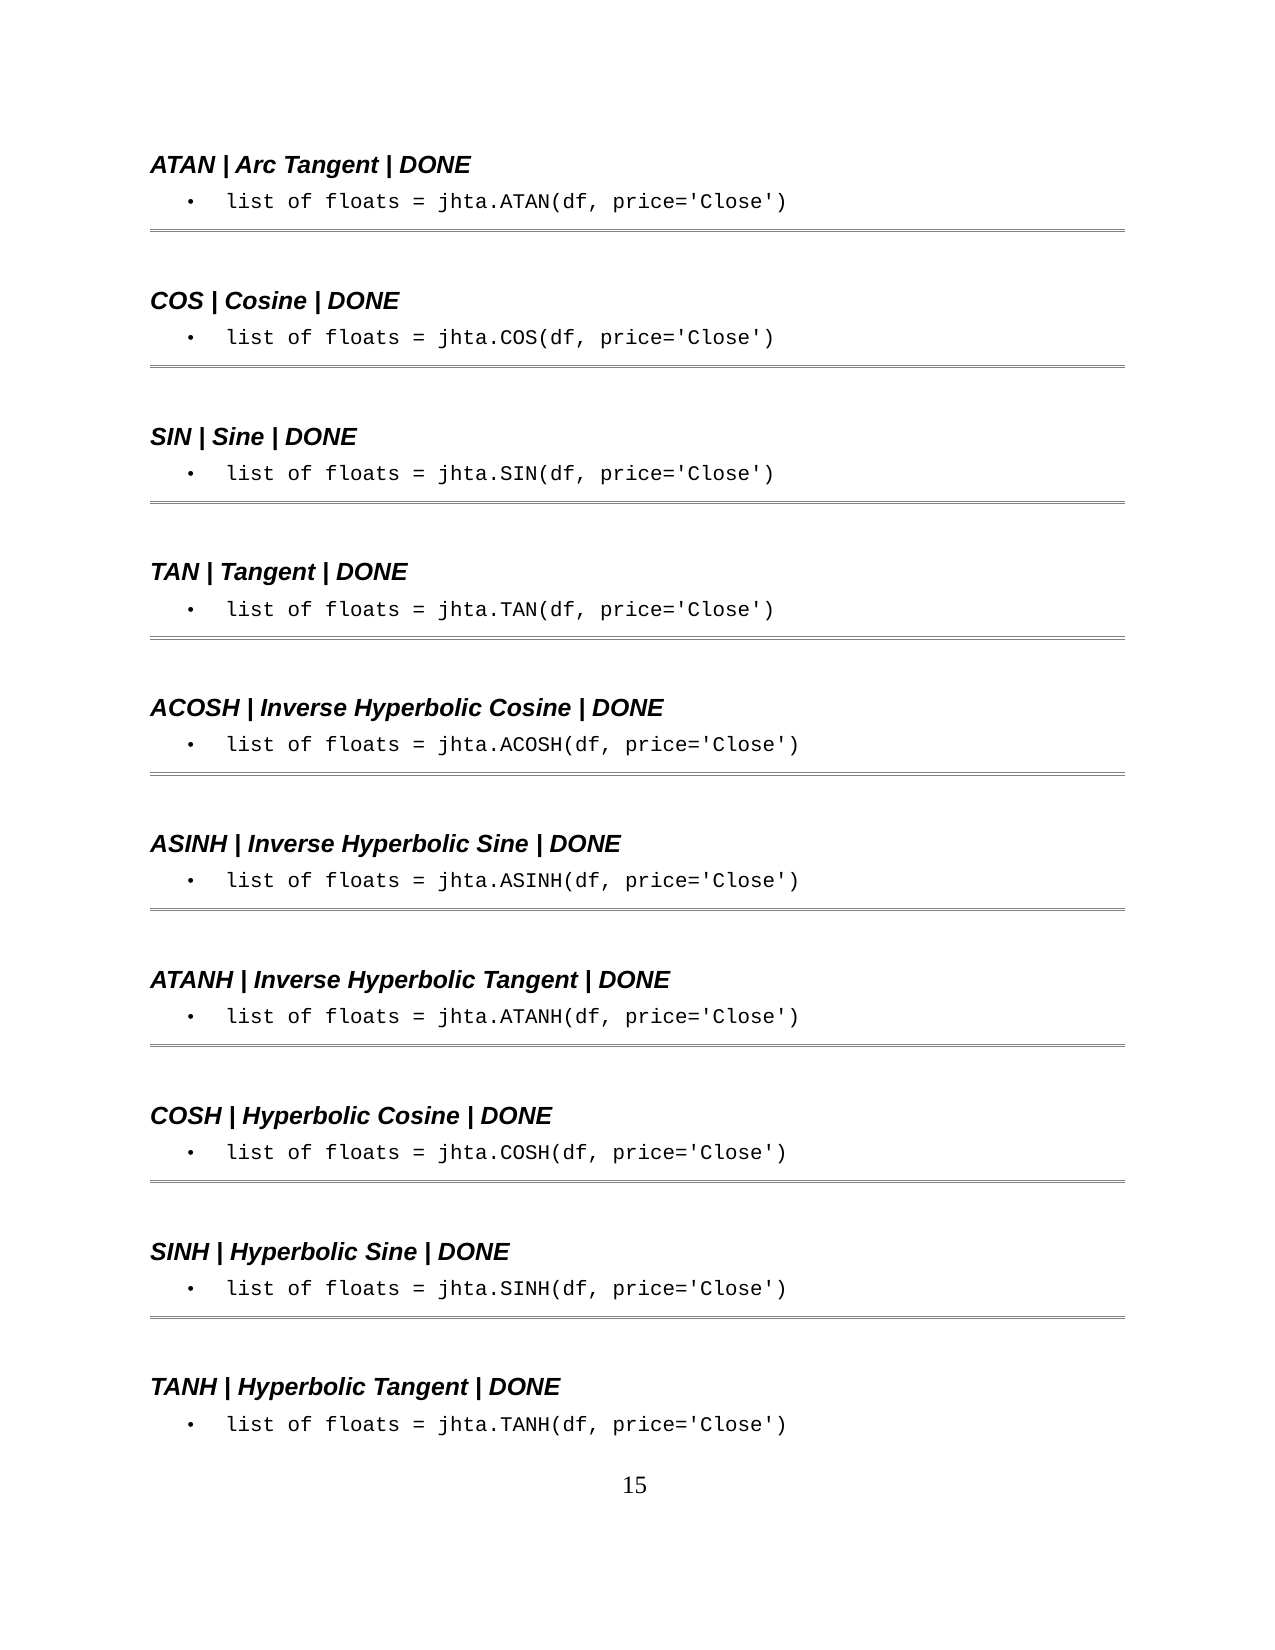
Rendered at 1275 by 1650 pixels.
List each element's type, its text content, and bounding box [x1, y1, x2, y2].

subtitle COS | Cosine | DONE [150, 286, 1125, 314]
subtitle SINH | Hyperbolic Sine | DONE [150, 1237, 1125, 1265]
subtitle ATANH | Inverse Hyperbolic Tangent | DONE [150, 965, 1125, 993]
list list of floats = jhta.SIN(df, price='Close') [187, 463, 1125, 486]
list list of floats = jhta.TANH(df, price='Close') [187, 1413, 1125, 1437]
list list of floats = jhta.ATAN(df, price='Close') [187, 191, 1125, 215]
subtitle COSH | Hyperbolic Cosine | DONE [150, 1101, 1125, 1129]
list list of floats = jhta.ACOSH(df, price='Close') [187, 734, 1125, 758]
subtitle SIN | Sine | DONE [150, 422, 1125, 450]
list list of floats = jhta.COSH(df, price='Close') [187, 1142, 1125, 1166]
subtitle ATAN | Arc Tangent | DONE [150, 150, 1125, 178]
list list of floats = jhta.COS(df, price='Close') [187, 327, 1125, 351]
list list of floats = jhta.SINH(df, price='Close') [187, 1278, 1125, 1301]
subtitle ACOSH | Inverse Hyperbolic Cosine | DONE [150, 693, 1125, 722]
list list of floats = jhta.ATANH(df, price='Close') [187, 1006, 1125, 1030]
list list of floats = jhta.TAN(df, price='Close') [187, 598, 1125, 622]
list list of floats = jhta.ASINH(df, price='Close') [187, 870, 1125, 894]
subtitle TAN | Tangent | DONE [150, 557, 1125, 586]
subtitle ASINH | Inverse Hyperbolic Sine | DONE [150, 829, 1125, 858]
subtitle TANH | Hyperbolic Tangent | DONE [150, 1372, 1125, 1401]
